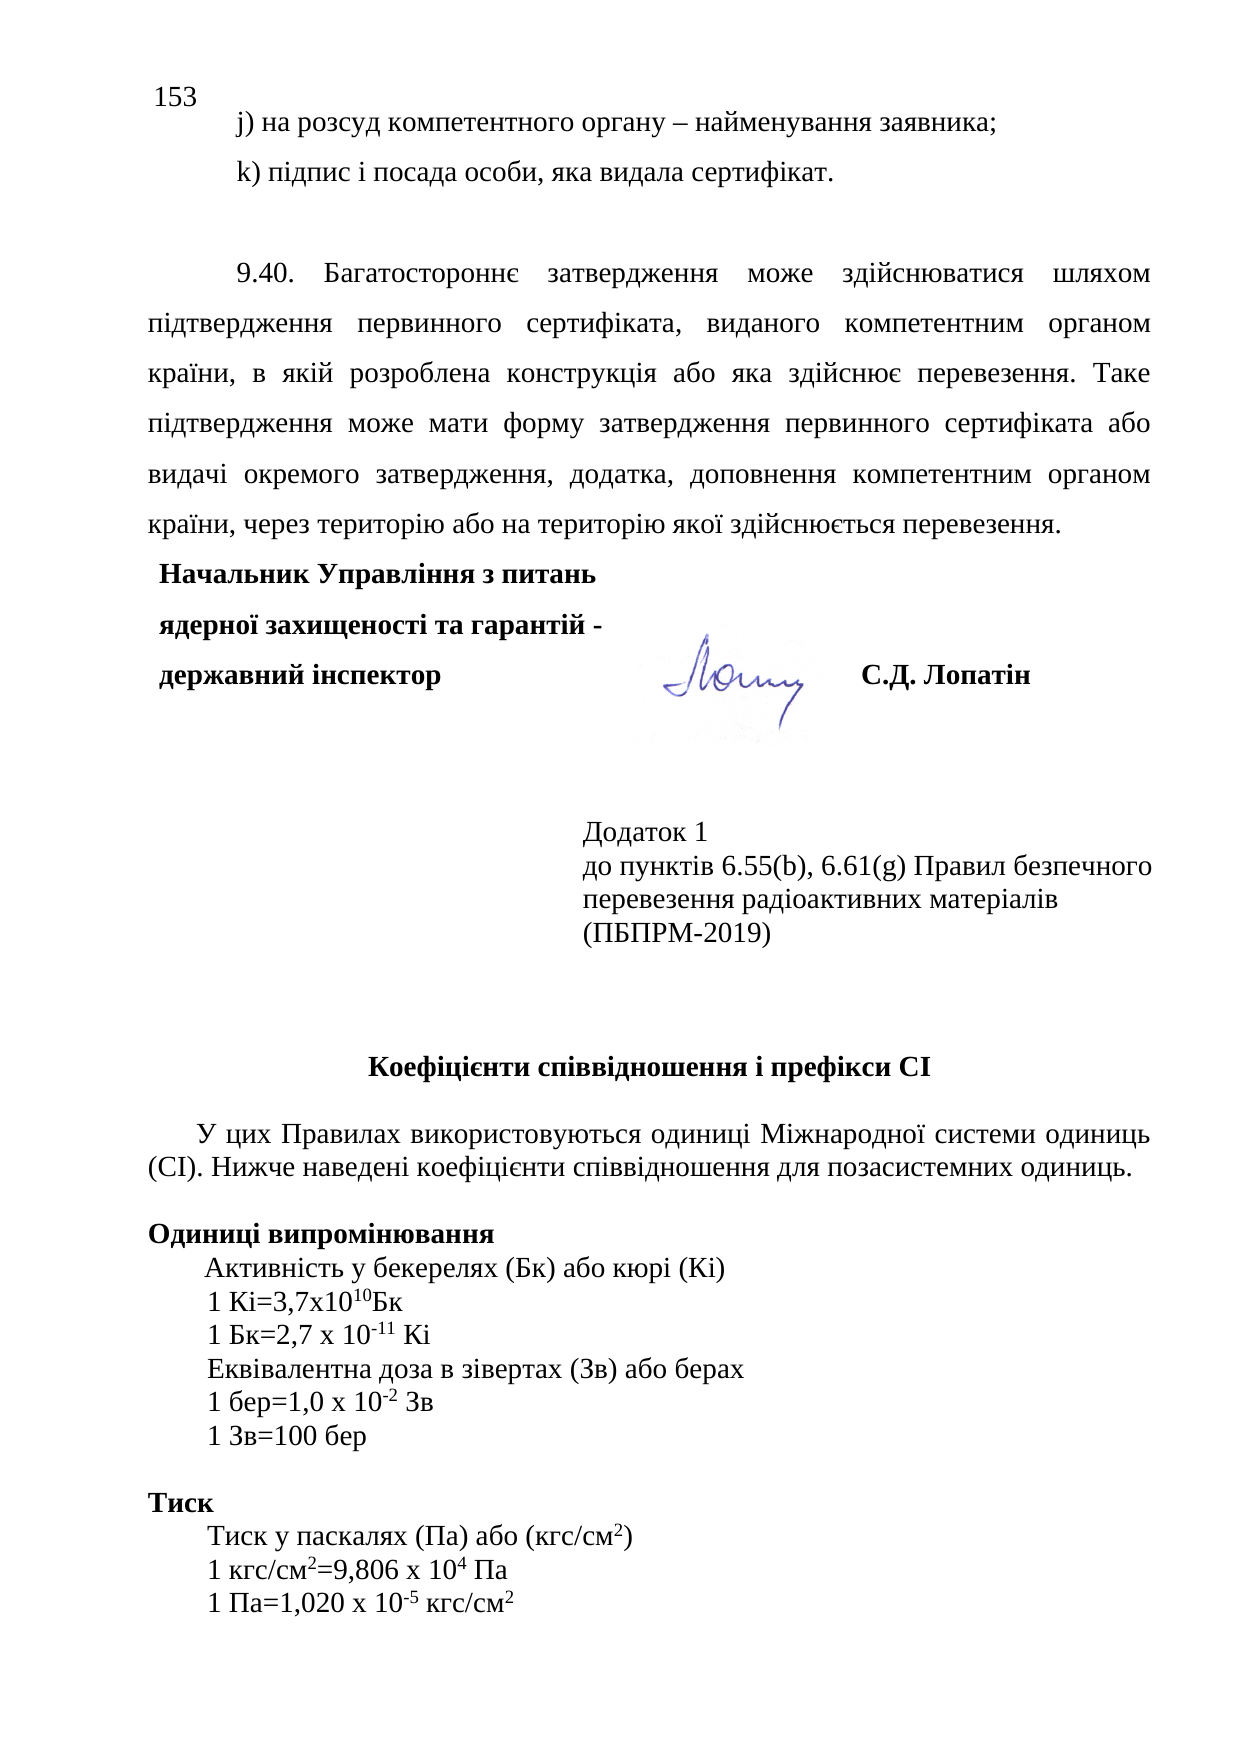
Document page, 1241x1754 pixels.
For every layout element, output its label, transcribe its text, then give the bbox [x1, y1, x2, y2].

text У цих Правилах використовуються одиниці Міжнародної системи одиниць (СІ). Нижче наведені коефіцієнти співвідношення для позасистемних одиниць. [148, 1116, 1152, 1183]
text Еквівалентна доза в зівертах (Зв) або берах [207, 1351, 1152, 1384]
text k) підпис і посада особи, яка видала сертифікат. [148, 154, 1152, 188]
subtitle Тиск [148, 1485, 1152, 1518]
table_header Начальник Управління з питань ядерної захищеності та гарантій - державний інспектор [148, 557, 620, 781]
table_header [620, 557, 849, 781]
text 1 бер=1,0 х 10-2 Зв [207, 1384, 735, 1418]
text 9.40. Багатостороннє затвердження може здійснюватися шляхом підтвердження первинного сертифіката, виданого компетентним органом країни, в якій розроблена конструкція або яка здійснює перевезення. Таке підтвердження може мати форму затвердження первинного сертифіката або видачі окремого затвердження, додатка, доповнення компетентним органом країни, через територію або на територію якої здійснюється перевезення. [148, 255, 1152, 540]
subtitle Одиниці випромінювання [148, 1217, 1152, 1250]
text 1 кгс/см2=9,806 х 104 Па [207, 1552, 772, 1586]
text Активність у бекерелях (Бк) або кюрі (Кі) [148, 1250, 954, 1284]
table_header [148, 814, 571, 948]
text j) на розсуд компетентного органу – найменування заявника; [197, 104, 1152, 137]
text 1 Зв=100 бер [207, 1418, 735, 1451]
text Тиск у паскалях (Па) або (кгс/см2) [207, 1518, 893, 1552]
table_header Додаток 1 до пунктів 6.55(b), 6.61(g) Правил безпечного перевезення радіоактивних матеріалів (ПБПРМ-2019) [571, 814, 1174, 948]
text 1 Па=1,020 х 10-5 кгс/см2 [207, 1586, 772, 1619]
text 1 Бк=2,7 х 10-11 Кі [207, 1317, 735, 1351]
text Коефіцієнти співвідношення і префікси СІ [148, 1049, 1152, 1082]
table_header С.Д. Лопатін [850, 557, 1174, 781]
text 1 Кі=3,7х1010Бк [207, 1284, 735, 1317]
